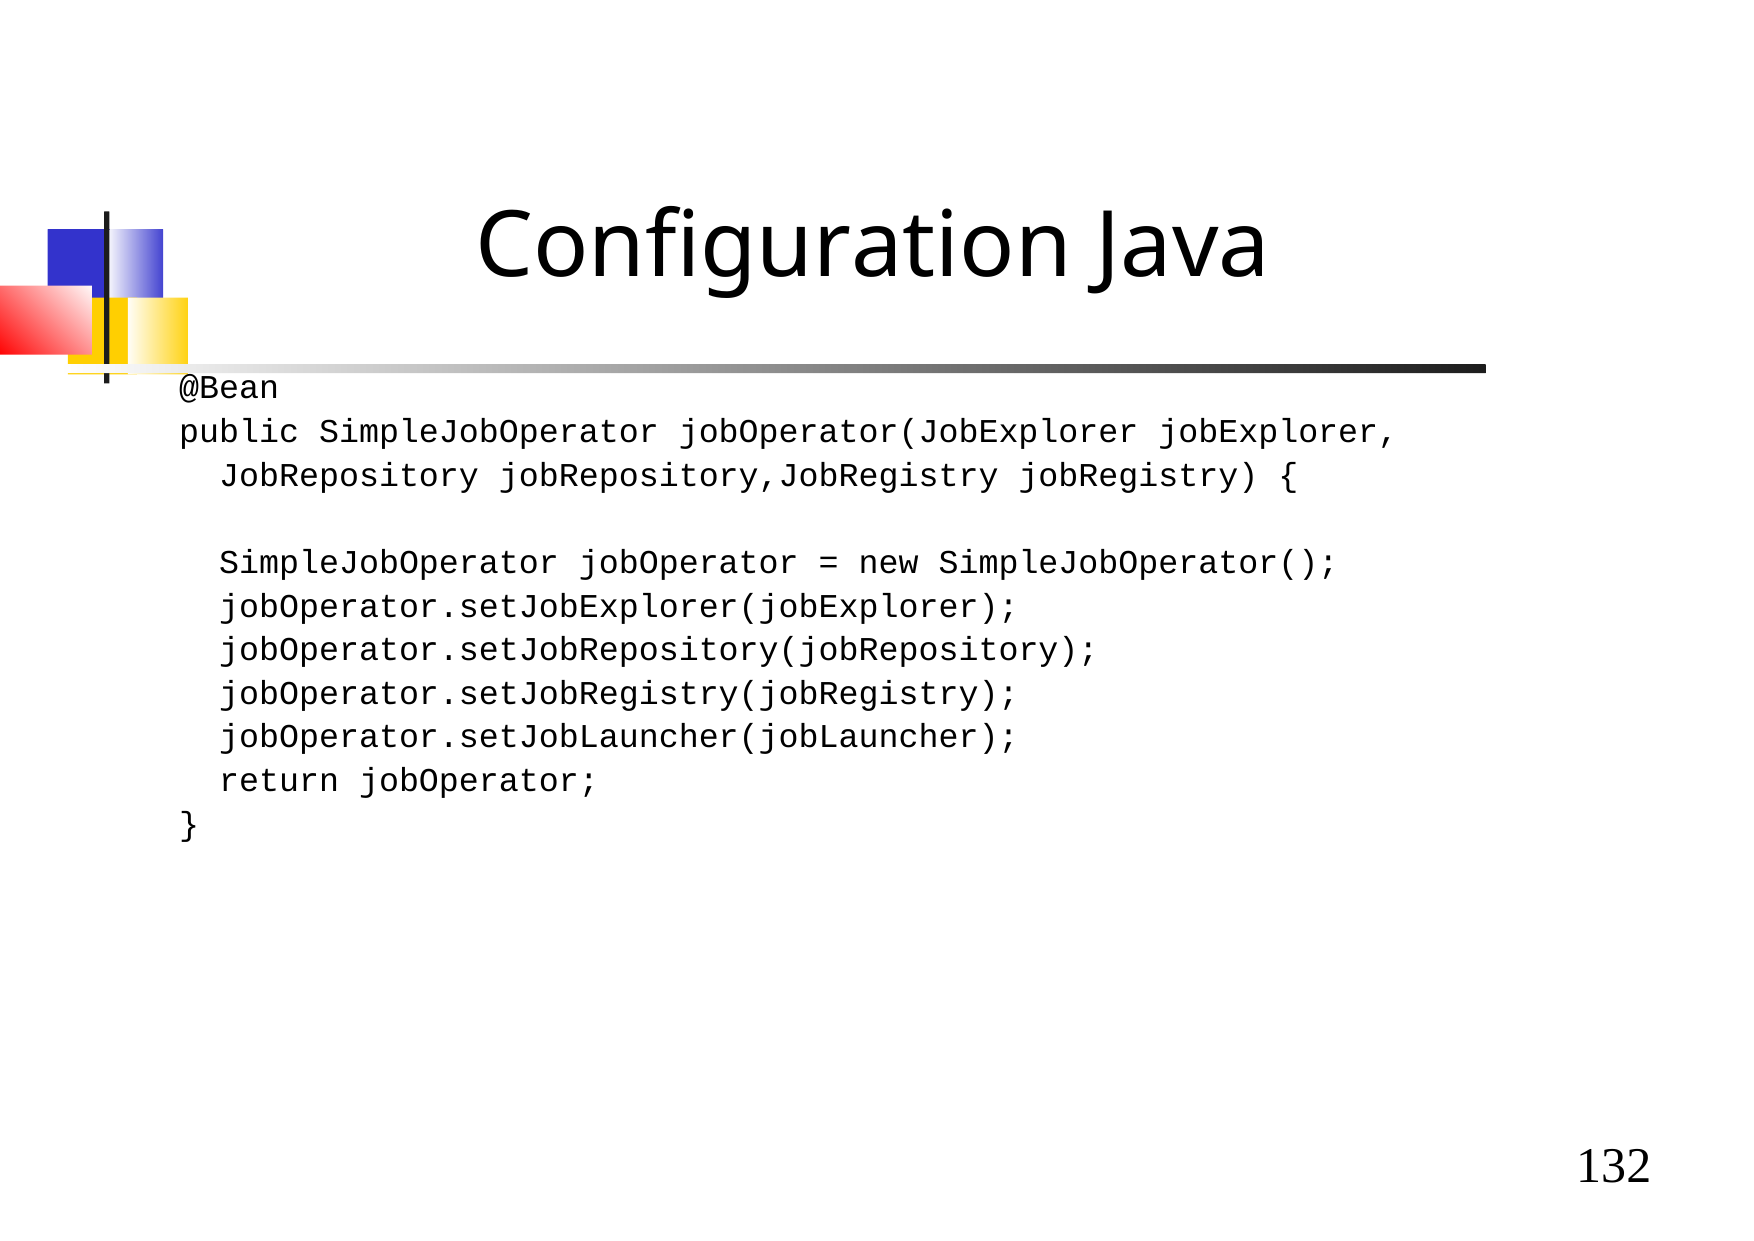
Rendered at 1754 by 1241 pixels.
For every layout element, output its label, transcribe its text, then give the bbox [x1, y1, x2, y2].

title Configuration Java [179, 139, 1567, 351]
list @Bean public SimpleJobOperator jobOperator(JobExplorer jobExplorer, JobRepository jobRepository,JobRegistry jobRegistry) { SimpleJobOperator jobOperator = new SimpleJobOperator(); jobOperator.setJobExplorer(jobExplorer); jobOperator.setJobRepository(jobRepository); jobOperator.setJobRegistry(jobRegistry); jobOperator.setJobLauncher(jobLauncher); return jobOperator; } [179, 371, 1567, 846]
